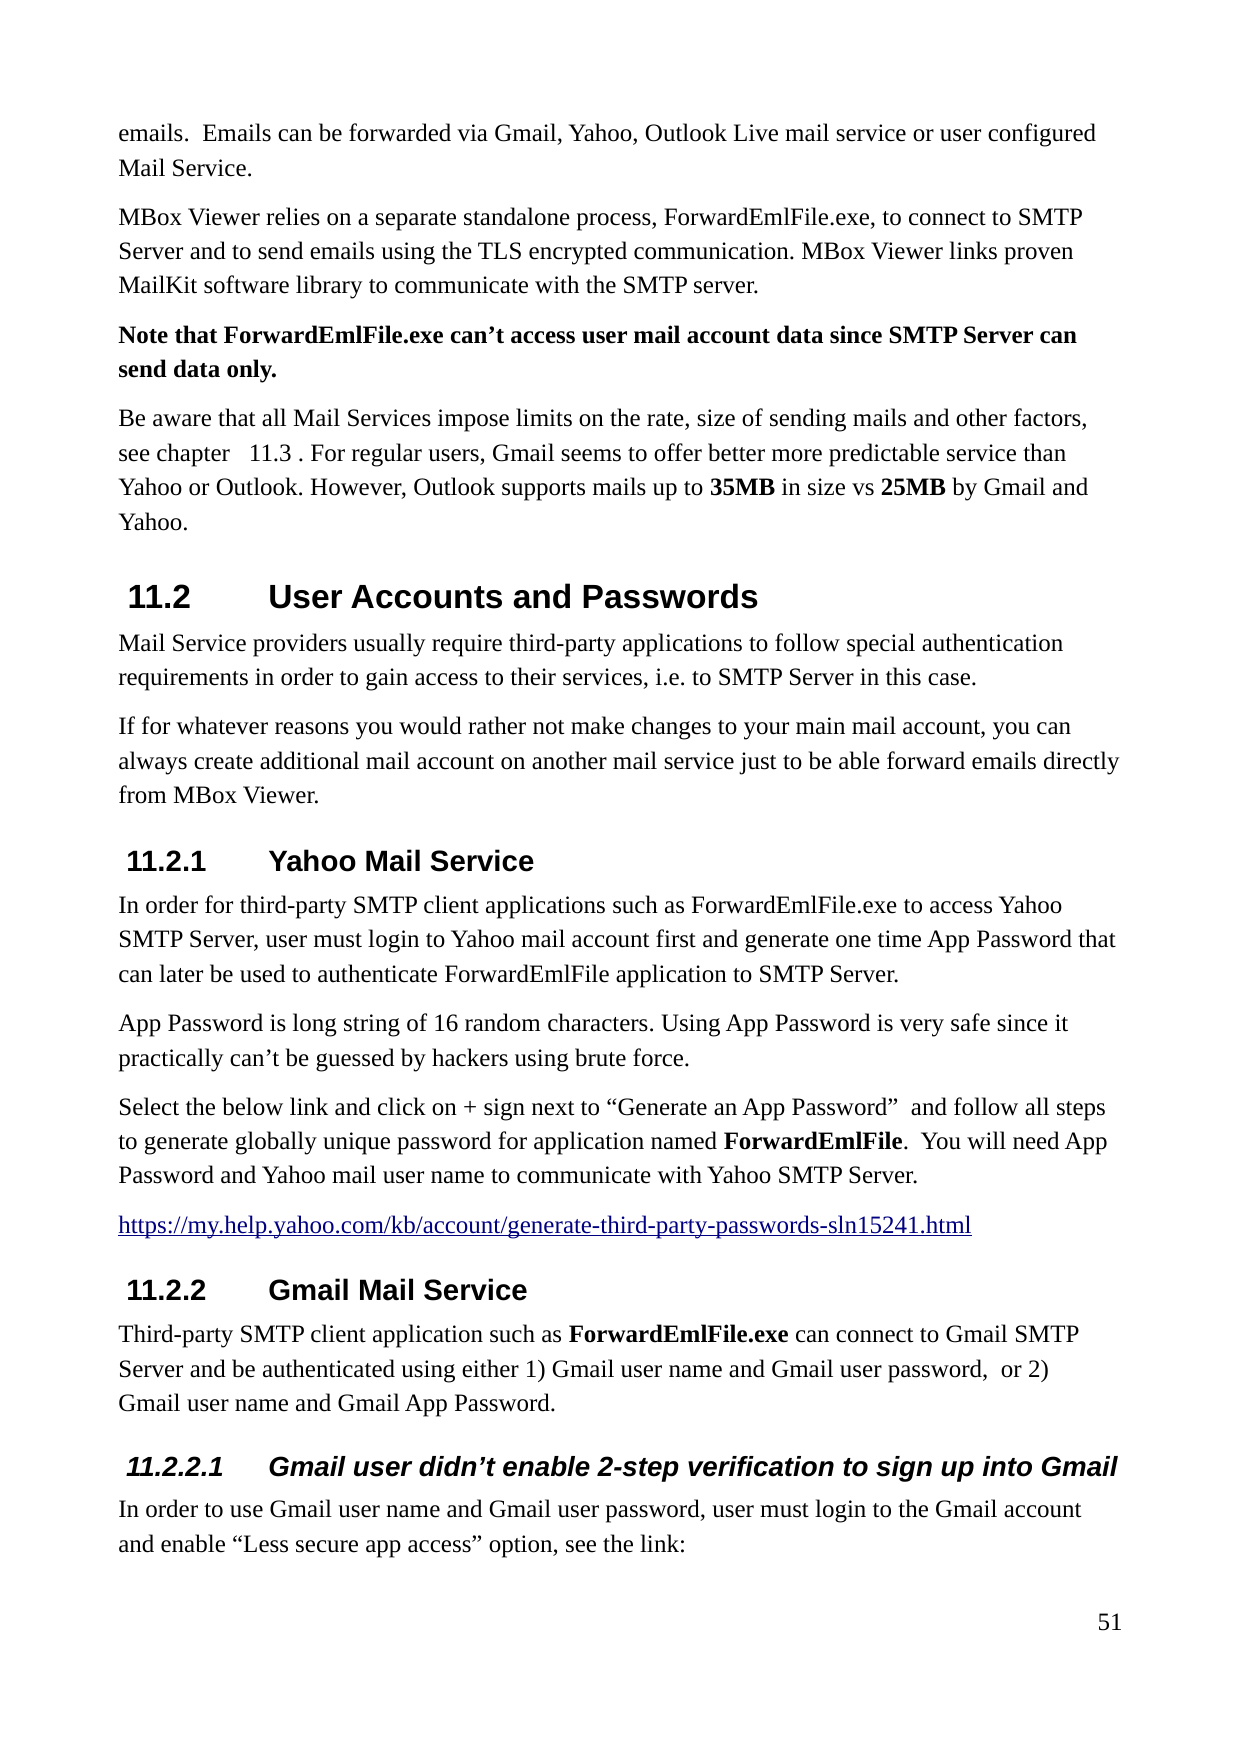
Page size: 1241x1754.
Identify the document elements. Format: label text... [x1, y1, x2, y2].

text In order for third-party SMTP client applications such as ForwardEmlFile.exe to access Yahoo SMTP Server, user must login to Yahoo mail account first and generate one time App Password that can later be used to authenticate ForwardEmlFile application to SMTP Server. [118, 890, 1122, 988]
text In order to use Gmail user name and Gmail user password, user must login to the Gmail account and enable “Less secure app access” option, see the link: [118, 1494, 1122, 1558]
text https://my.help.yahoo.com/kb/account/generate-third-party-passwords-sln15241.html [118, 1210, 1122, 1238]
text App Password is long string of 16 random characters. Using App Password is very safe since it practically can’t be guessed by hackers using brute force. [118, 1008, 1122, 1071]
text emails. Emails can be forwarded via Gmail, Yahoo, Outlook Live mail service or user configured Mail Service. [118, 118, 1122, 181]
text Be aware that all Mail Services impose limits on the rate, size of sending mails and other factors, see chapter 11.3. For regular users, Gmail seems to offer better more predictable service than Yahoo or Outlook. However, Outlook supports mails up to 35MB in size vs 25MB by Gmail and Yahoo. [118, 403, 1122, 535]
subtitle Yahoo Mail Service [118, 844, 1122, 878]
text Third-party SMTP client application such as ForwardEmlFile.exe can connect to Gmail SMTP Server and be authenticated using either 1) Gmail user name and Gmail user password, or 2) Gmail user name and Gmail App Password. [118, 1319, 1122, 1417]
subtitle Gmail Mail Service [118, 1273, 1122, 1307]
text Select the below link and click on + sign next to “Generate an App Password” and follow all steps to generate globally unique password for application named ForwardEmlFile. You will need App Password and Yahoo mail user name to communicate with Yahoo SMTP Server. [118, 1092, 1122, 1189]
subtitle User Accounts and Passwords [118, 577, 1122, 615]
text MBox Viewer relies on a separate standalone process, ForwardEmlFile.exe, to connect to SMTP Server and to send emails using the TLS encrypted communication. MBox Viewer links proven MailKit software library to communicate with the SMTP server. [118, 202, 1122, 299]
text Note that ForwardEmlFile.exe can’t access user mail account data since SMTP Server can send data only. [118, 320, 1122, 383]
text If for whatever reasons you would rather not make changes to your main mail account, you can always create additional mail account on another mail service just to be able forward emails directly from MBox Viewer. [118, 711, 1122, 809]
text Mail Service providers usually require third-party applications to follow special authentication requirements in order to gain access to their services, i.e. to SMTP Server in this case. [118, 628, 1122, 691]
subtitle Gmail user didn’t enable 2-step verification to sign up into Gmail [118, 1450, 1122, 1482]
